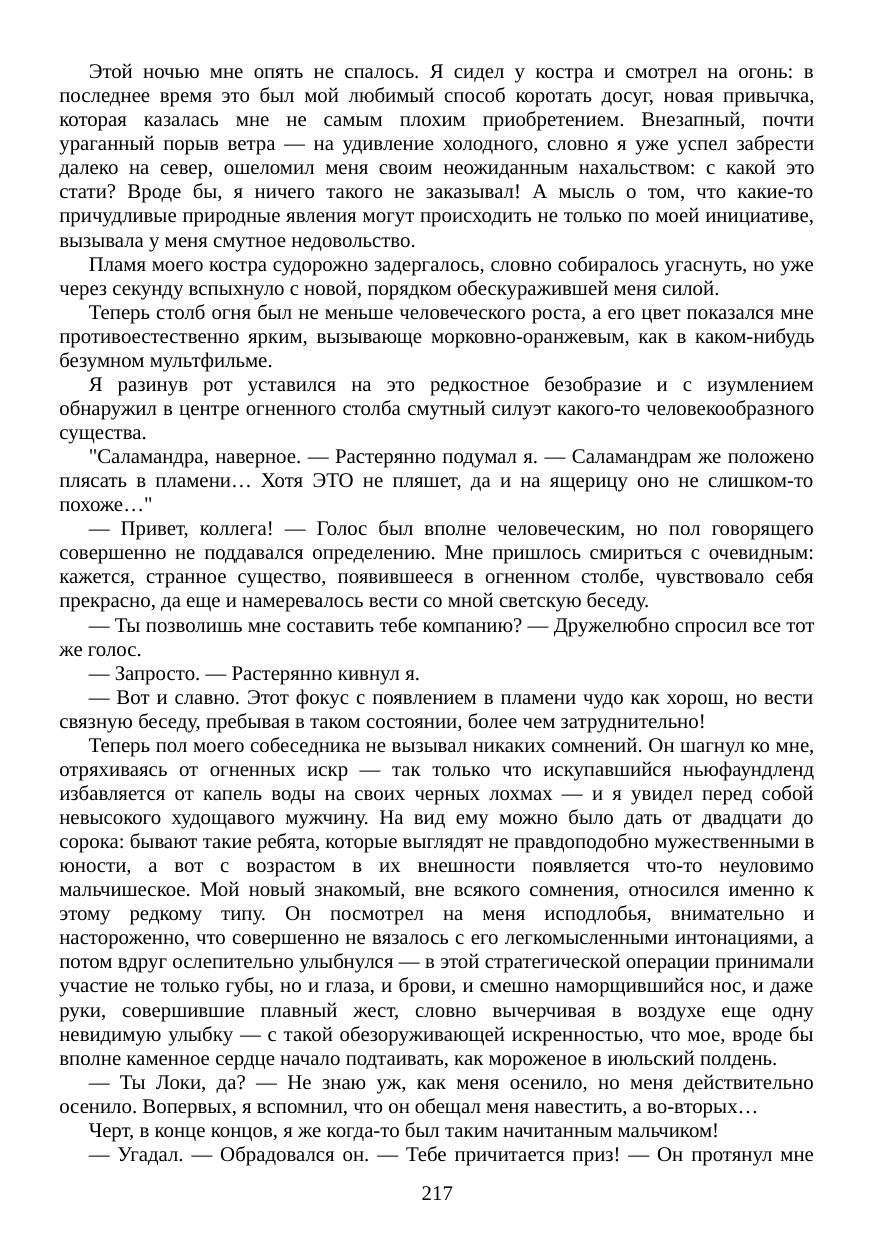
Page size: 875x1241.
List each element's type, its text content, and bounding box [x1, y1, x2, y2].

text Пламя моего костра судорожно задергалось, словно собиралось угаснуть, но уже через секунду вспыхнуло с новой, порядком обескуражившей меня силой. [59, 252, 815, 300]
text "Саламандра, наверное. — Растерянно подумал я. — Саламандрам же положено плясать в пламени… Хотя ЭТО не пляшет, да и на ящерицу оно не слишком-то похоже…" [59, 444, 815, 516]
text — Ты Локи, да? — Не знаю уж, как меня осенило, но меня действительно осенило. Вопервых, я вспомнил, что он обещал меня навестить, а во-вторых… [59, 1070, 815, 1118]
text — Запросто. — Растерянно кивнул я. [59, 661, 815, 685]
text — Ты позволишь мне составить тебе компанию? — Дружелюбно спросил все тот же голос. [59, 612, 815, 661]
text Теперь пол моего собеседника не вызывал никаких сомнений. Он шагнул ко мне, отряхиваясь от огненных искр — так только что искупавшийся ньюфаундленд избавляется от капель воды на своих черных лохмах — и я увидел перед собой невысокого худощавого мужчину. На вид ему можно было дать от двадцати до сорока: бывают такие ребята, которые выглядят не правдоподобно мужественными в юности, а вот с возрастом в их внешности появляется что-то неуловимо мальчишеское. Мой новый знакомый, вне всякого сомнения, относился именно к этому редкому типу. Он посмотрел на меня исподлобья, внимательно и настороженно, что совершенно не вязалось с его легкомысленными интонациями, а потом вдруг ослепительно улыбнулся — в этой стратегической операции принимали участие не только губы, но и глаза, и брови, и смешно наморщившийся нос, и даже руки, совершившие плавный жест, словно вычерчивая в воздухе еще одну невидимую улыбку — с такой обезоруживающей искренностью, что мое, вроде бы вполне каменное сердце начало подтаивать, как мороженое в июльский полдень. [59, 733, 815, 1070]
text — Угадал. — Обрадовался он. — Тебе причитается приз! — Он протянул мне [59, 1142, 815, 1166]
text — Вот и славно. Этот фокус с появлением в пламени чудо как хорош, но вести связную беседу, пребывая в таком состоянии, более чем затруднительно! [59, 685, 815, 733]
text Этой ночью мне опять не спалось. Я сидел у костра и смотрел на огонь: в последнее время это был мой любимый способ коротать досуг, новая привычка, которая казалась мне не самым плохим приобретением. Внезапный, почти ураганный порыв ветра — на удивление холодного, словно я уже успел забрести далеко на север, ошеломил меня своим неожиданным нахальством: с какой это стати? Вроде бы, я ничего такого не заказывал! А мысль о том, что какие-то причудливые природные явления могут происходить не только по моей инициативе, вызывала у меня смутное недовольство. [59, 59, 815, 252]
text Черт, в конце концов, я же когда-то был таким начитанным мальчиком! [59, 1118, 815, 1142]
text Теперь столб огня был не меньше человеческого роста, а его цвет показался мне противоестественно ярким, вызывающе морковно-оранжевым, как в каком-нибудь безумном мультфильме. [59, 300, 815, 372]
text — Привет, коллега! — Голос был вполне человеческим, но пол говорящего совершенно не поддавался определению. Мне пришлось смириться с очевидным: кажется, странное существо, появившееся в огненном столбе, чувствовало себя прекрасно, да еще и намеревалось вести со мной светскую беседу. [59, 516, 815, 612]
text Я разинув рот уставился на это редкостное безобразие и с изумлением обнаружил в центре огненного столба смутный силуэт какого-то человекообразного существа. [59, 372, 815, 444]
